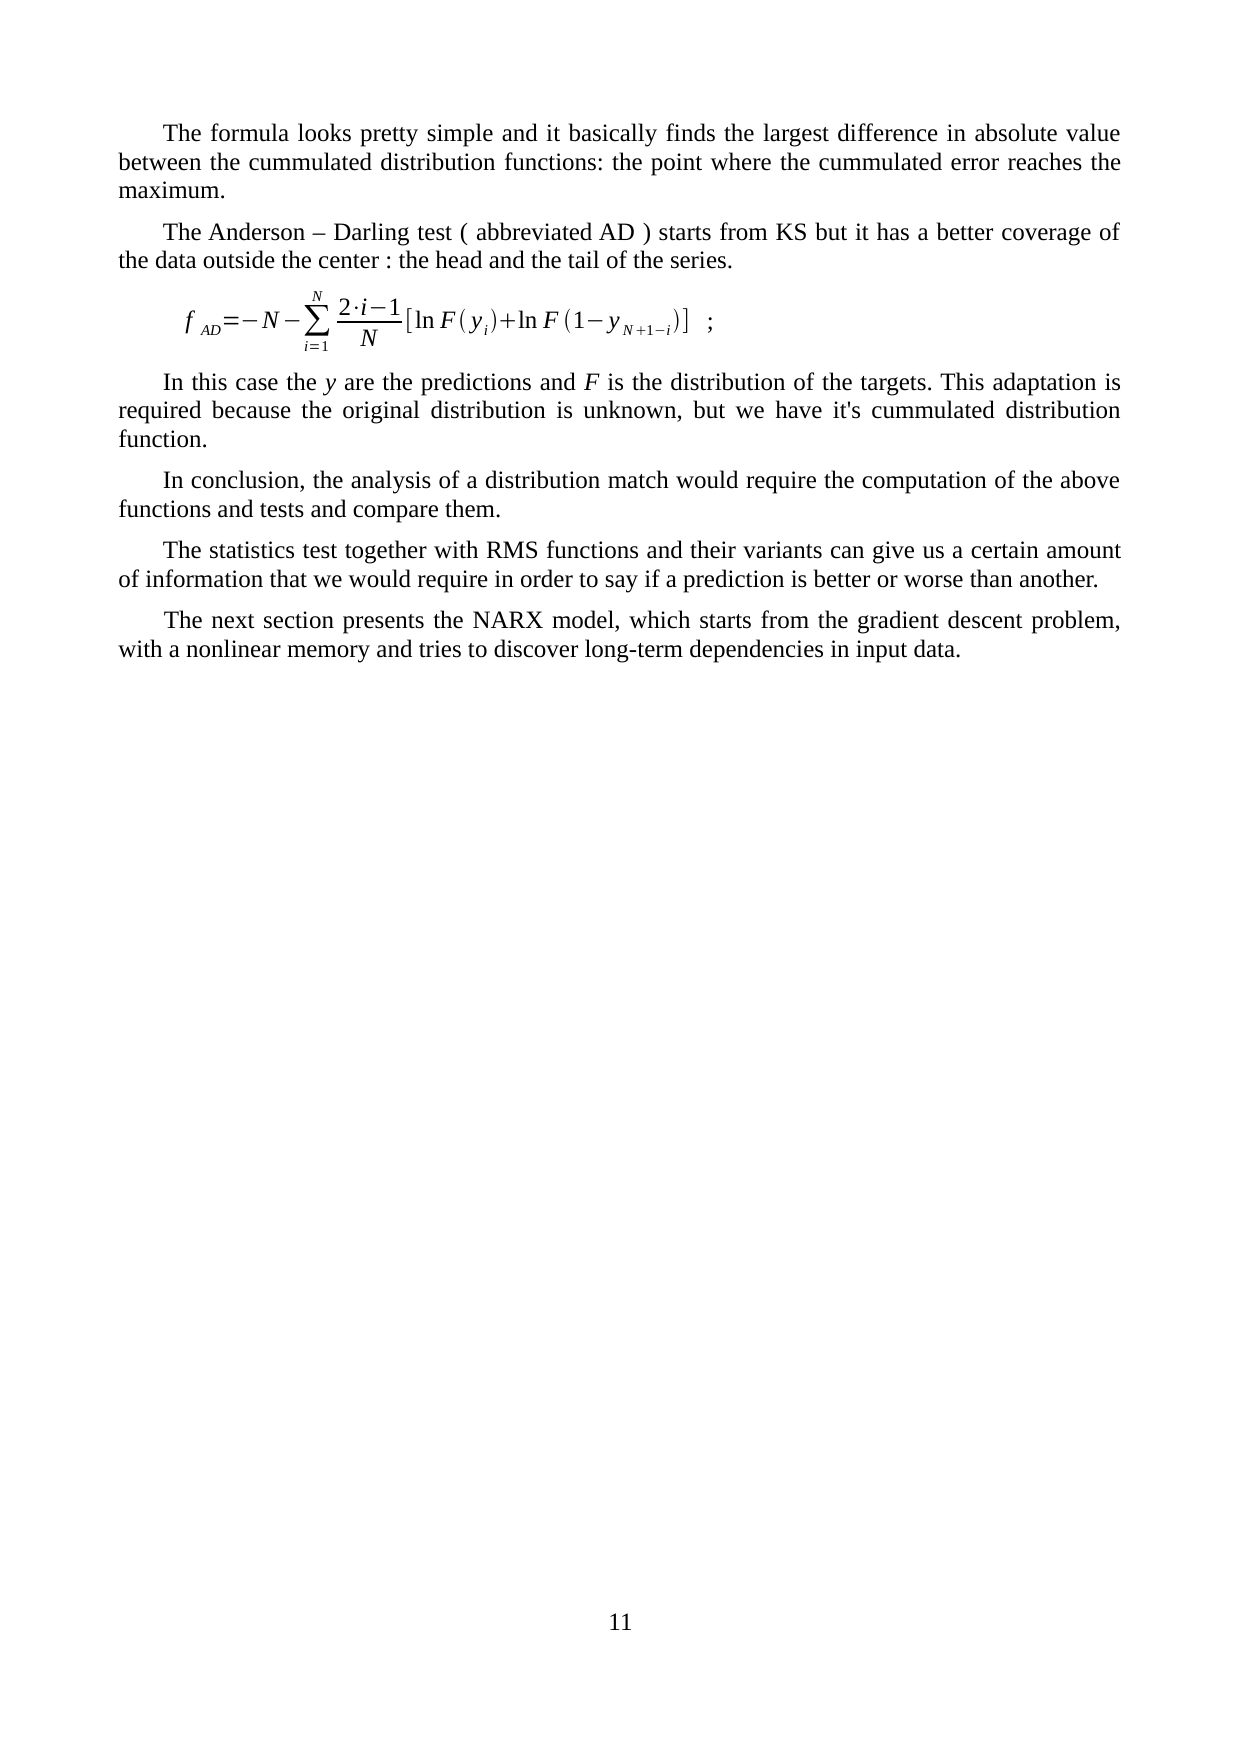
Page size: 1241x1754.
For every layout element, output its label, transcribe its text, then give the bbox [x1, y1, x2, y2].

text In this case the y are the predictions and F is the distribution of the targets. This adaptation is required because the original distribution is unknown, but we have it's cummulated distribution function. [118, 367, 1122, 453]
text The Anderson – Darling test ( abbreviated AD ) starts from KS but it has a better coverage of the data outside the center : the head and the tail of the series. [118, 217, 1122, 274]
text ; [118, 287, 1122, 354]
text The formula looks pretty simple and it basically finds the largest difference in absolute value between the cummulated distribution functions: the point where the cummulated error reaches the maximum. [118, 118, 1122, 204]
text The statistics test together with RMS functions and their variants can give us a certain amount of information that we would require in order to say if a prediction is better or worse than another. [118, 535, 1122, 593]
text In conclusion, the analysis of a distribution match would require the computation of the above functions and tests and compare them. [118, 465, 1122, 523]
text The next section presents the NARX model, which starts from the gradient descent problem, with a nonlinear memory and tries to discover long-term dependencies in input data. [118, 605, 1122, 663]
